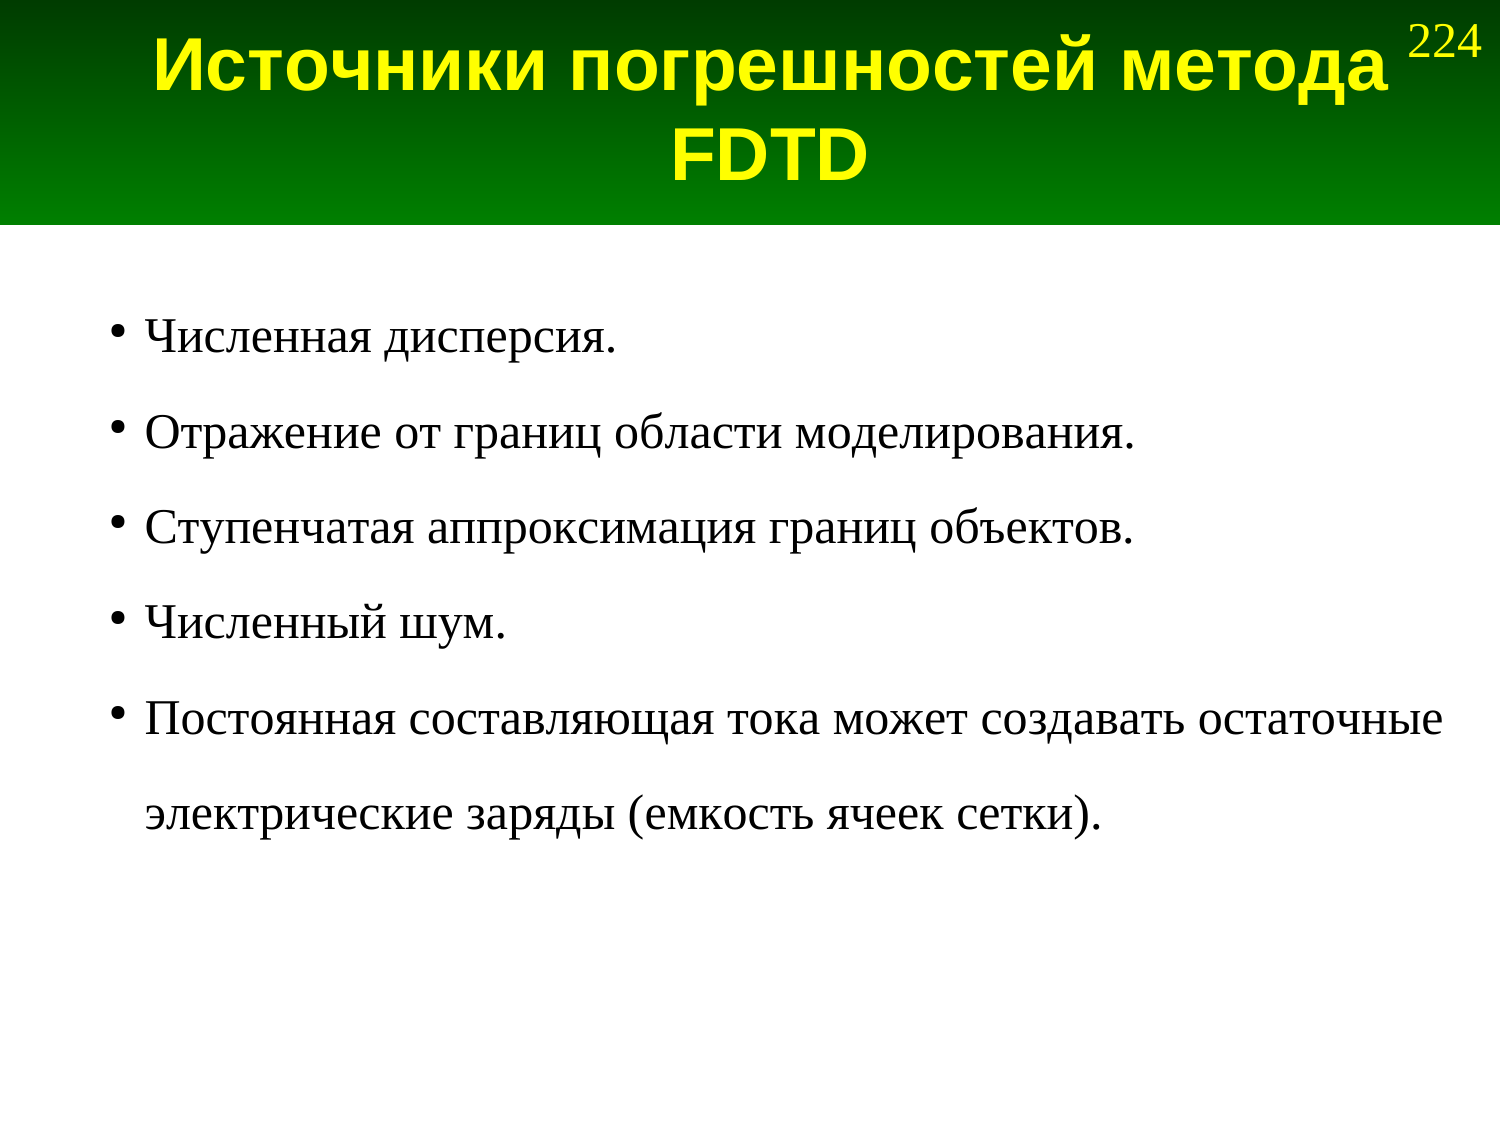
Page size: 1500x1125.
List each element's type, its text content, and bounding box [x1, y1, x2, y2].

text_box Численная дисперсия. Отражение от границ области моделирования. Ступенчатая аппроксимация границ объектов. Численный шум. Постоянная составляющая тока может создавать остаточные электрические заряды (емкость ячеек сетки). [94, 295, 1460, 848]
title Источники погрешностей метода FDTD [100, 7, 1441, 204]
